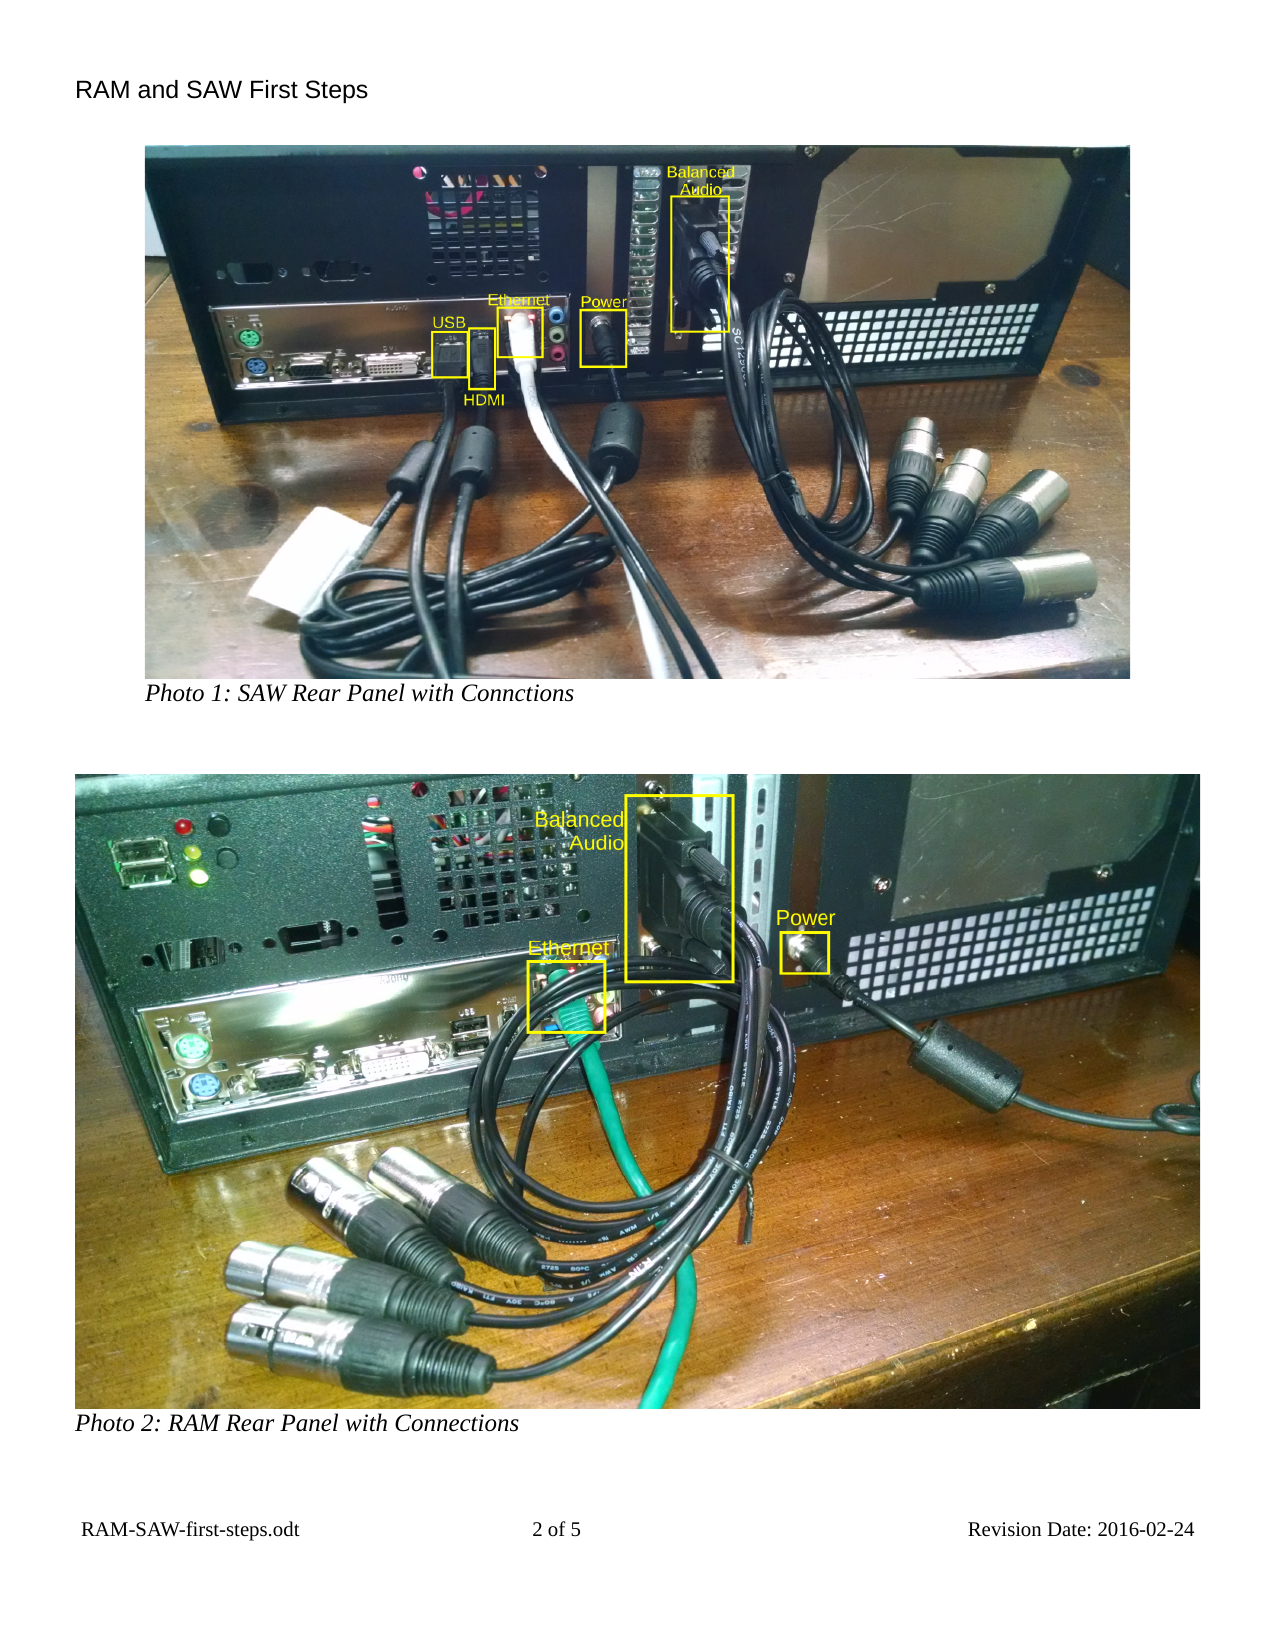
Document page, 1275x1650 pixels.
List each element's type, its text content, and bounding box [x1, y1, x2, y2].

text Photo 1: SAW Rear Panel with Connctions [145, 679, 1130, 707]
picture [75, 774, 1200, 1409]
picture [144, 145, 1131, 679]
text Photo 2: RAM Rear Panel with Connections [75, 1409, 1200, 1437]
